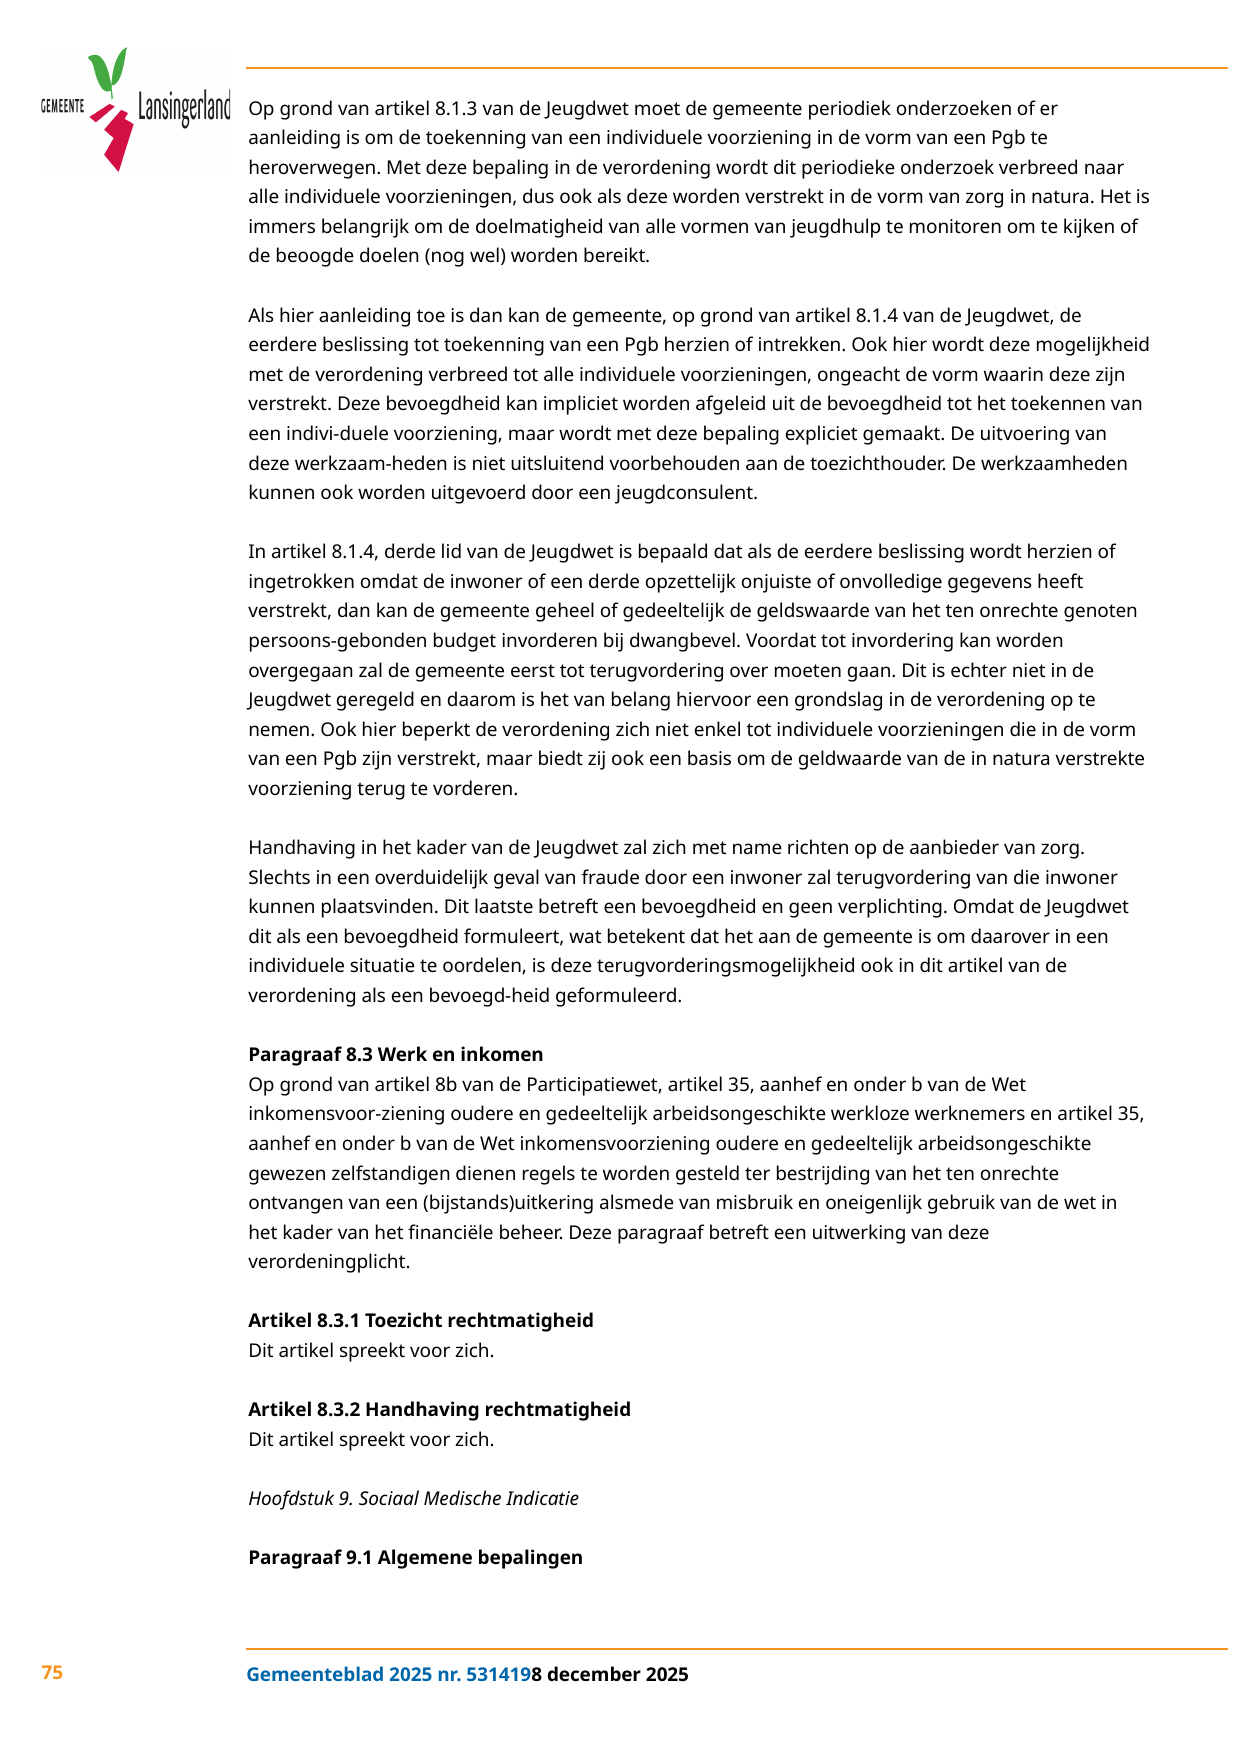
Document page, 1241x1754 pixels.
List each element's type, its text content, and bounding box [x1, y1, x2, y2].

text Artikel 8.3.1 Toezicht rechtmatigheid [248, 1308, 1152, 1333]
text Op grond van artikel 8b van de Participatiewet, artikel 35, aanhef en onder b van de Wet inkomensvoor-ziening oudere en gedeeltelijk arbeidsongeschikte werkloze werknemers en artikel 35, aanhef en onder b van de Wet inkomensvoorziening oudere en gedeeltelijk arbeidsongeschikte gewezen zelfstandigen dienen regels te worden gesteld ter bestrijding van het ten onrechte ontvangen van een (bijstands)uitkering alsmede van misbruik en oneigenlijk gebruik van de wet in het kader van het financiële beheer. Deze paragraaf betreft een uitwerking van deze verordeningplicht. [248, 1071, 1152, 1274]
text Artikel 8.3.2 Handhaving rechtmatigheid [248, 1396, 1152, 1422]
text Paragraaf 9.1 Algemene bepalingen [248, 1544, 1152, 1570]
picture [41, 47, 231, 172]
text Handhaving in het kader van de Jeugdwet zal zich met name richten op de aanbieder van zorg. Slechts in een overduidelijk geval van fraude door een inwoner zal terugvordering van die inwoner kunnen plaatsvinden. Dit laatste betreft een bevoegdheid en geen verplichting. Omdat de Jeugdwet dit als een bevoegdheid formuleert, wat betekent dat het aan de gemeente is om daarover in een individuele situatie te oordelen, is deze terugvorderingsmogelijkheid ook in dit artikel van de verordening als een bevoegd-heid geformuleerd. [248, 834, 1152, 1008]
text In artikel 8.1.4, derde lid van de Jeugdwet is bepaald dat als de eerdere beslissing wordt herzien of ingetrokken omdat de inwoner of een derde opzettelijk onjuiste of onvolledige gegevens heeft verstrekt, dan kan de gemeente geheel of gedeeltelijk de geldswaarde van het ten onrechte genoten persoons-gebonden budget invorderen bij dwangbevel. Voordat tot invordering kan worden overgegaan zal de gemeente eerst tot terugvordering over moeten gaan. Dit is echter niet in de Jeugdwet geregeld en daarom is het van belang hiervoor een grondslag in de verordening op te nemen. Ook hier beperkt de verordening zich niet enkel tot individuele voorzieningen die in de vorm van een Pgb zijn verstrekt, maar biedt zij ook een basis om de geldwaarde van de in natura verstrekte voorziening terug te vorderen. [248, 538, 1152, 801]
text Paragraaf 8.3 Werk en inkomen [248, 1041, 1152, 1067]
text Op grond van artikel 8.1.3 van de Jeugdwet moet de gemeente periodiek onderzoeken of er aanleiding is om de toekenning van een individuele voorziening in de vorm van een Pgb te heroverwegen. Met deze bepaling in de verordening wordt dit periodieke onderzoek verbreed naar alle individuele voorzieningen, dus ook als deze worden verstrekt in de vorm van zorg in natura. Het is immers belangrijk om de doelmatigheid van alle vormen van jeugdhulp te monitoren om te kijken of de beoogde doelen (nog wel) worden bereikt. [248, 95, 1152, 268]
text Hoofdstuk 9. Sociaal Medische Indicatie [248, 1485, 1152, 1511]
text Als hier aanleiding toe is dan kan de gemeente, op grond van artikel 8.1.4 van de Jeugdwet, de eerdere beslissing tot toekenning van een Pgb herzien of intrekken. Ook hier wordt deze mogelijkheid met de verordening verbreed tot alle individuele voorzieningen, ongeacht de vorm waarin deze zijn verstrekt. Deze bevoegdheid kan impliciet worden afgeleid uit de bevoegdheid tot het toekennen van een indivi-duele voorziening, maar wordt met deze bepaling expliciet gemaakt. De uitvoering van deze werkzaam-heden is niet uitsluitend voorbehouden aan de toezichthouder. De werkzaamheden kunnen ook worden uitgevoerd door een jeugdconsulent. [248, 302, 1152, 505]
text Dit artikel spreekt voor zich. [248, 1426, 1152, 1452]
text Dit artikel spreekt voor zich. [248, 1337, 1152, 1363]
